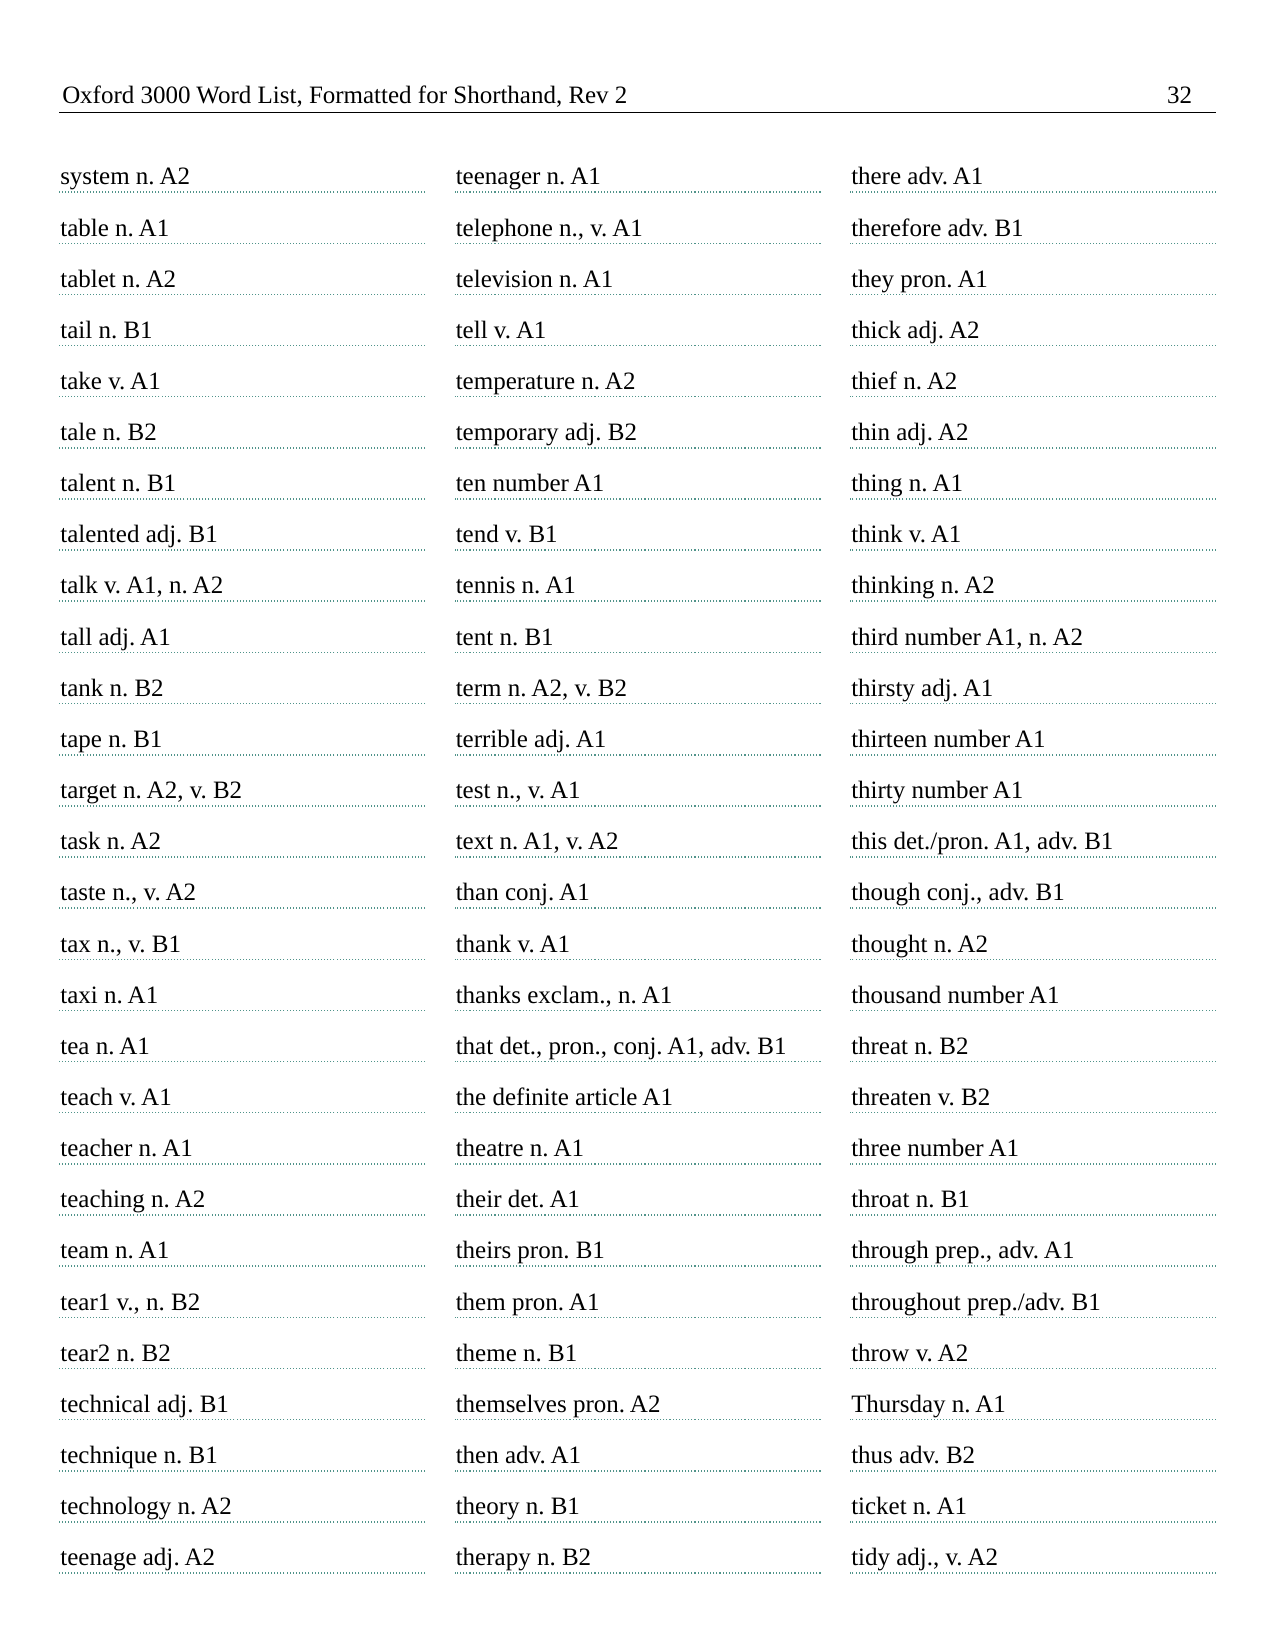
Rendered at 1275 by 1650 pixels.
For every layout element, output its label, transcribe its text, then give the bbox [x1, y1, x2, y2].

text take v. A1 [59, 346, 425, 397]
text talent n. B1 [59, 449, 425, 500]
text tidy adj., v. A2 [850, 1523, 1216, 1574]
text terrible adj. A1 [454, 704, 821, 756]
text teaching n. A2 [59, 1165, 425, 1216]
text thank v. A1 [454, 909, 821, 960]
text talk v. A1, n. A2 [59, 551, 425, 602]
text theirs pron. B1 [454, 1216, 821, 1267]
text theatre n. A1 [454, 1113, 821, 1165]
text tear1 v., n. B2 [59, 1267, 425, 1318]
text therapy n. B2 [454, 1523, 821, 1574]
text technique n. B1 [59, 1420, 425, 1472]
text the definite article A1 [454, 1062, 821, 1113]
text teach v. A1 [59, 1062, 425, 1113]
text tall adj. A1 [59, 602, 425, 653]
text tennis n. A1 [454, 551, 821, 602]
text temperature n. A2 [454, 346, 821, 397]
text thanks exclam., n. A1 [454, 960, 821, 1011]
text throat n. B1 [850, 1165, 1216, 1216]
text technology n. A2 [59, 1472, 425, 1523]
text thousand number A1 [850, 960, 1216, 1011]
text thief n. A2 [850, 346, 1216, 397]
text tear2 n. B2 [59, 1318, 425, 1369]
text technical adj. B1 [59, 1369, 425, 1420]
text tablet n. A2 [59, 244, 425, 295]
text then adv. A1 [454, 1420, 821, 1472]
text thing n. A1 [850, 449, 1216, 500]
text tank n. B2 [59, 653, 425, 704]
text Thursday n. A1 [850, 1369, 1216, 1420]
text theory n. B1 [454, 1472, 821, 1523]
text table n. A1 [59, 193, 425, 244]
text themselves pron. A2 [454, 1369, 821, 1420]
text telephone n., v. A1 [454, 193, 821, 244]
text tail n. B1 [59, 295, 425, 346]
text thus adv. B2 [850, 1420, 1216, 1472]
text system n. A2 [59, 142, 425, 193]
text thinking n. A2 [850, 551, 1216, 602]
text thirty number A1 [850, 756, 1216, 807]
text talented adj. B1 [59, 500, 425, 551]
text tend v. B1 [454, 500, 821, 551]
text teenager n. A1 [454, 142, 821, 193]
text ticket n. A1 [850, 1472, 1216, 1523]
text taste n., v. A2 [59, 858, 425, 909]
text tent n. B1 [454, 602, 821, 653]
text third number A1, n. A2 [850, 602, 1216, 653]
text text n. A1, v. A2 [454, 807, 821, 858]
text teacher n. A1 [59, 1113, 425, 1165]
text tape n. B1 [59, 704, 425, 756]
text think v. A1 [850, 500, 1216, 551]
text three number A1 [850, 1113, 1216, 1165]
text tell v. A1 [454, 295, 821, 346]
text task n. A2 [59, 807, 425, 858]
text thin adj. A2 [850, 397, 1216, 449]
text thick adj. A2 [850, 295, 1216, 346]
text thirsty adj. A1 [850, 653, 1216, 704]
text than conj. A1 [454, 858, 821, 909]
text thought n. A2 [850, 909, 1216, 960]
text throw v. A2 [850, 1318, 1216, 1369]
text threaten v. B2 [850, 1062, 1216, 1113]
text thirteen number A1 [850, 704, 1216, 756]
text ten number A1 [454, 449, 821, 500]
text team n. A1 [59, 1216, 425, 1267]
text through prep., adv. A1 [850, 1216, 1216, 1267]
text theme n. B1 [454, 1318, 821, 1369]
text though conj., adv. B1 [850, 858, 1216, 909]
text tale n. B2 [59, 397, 425, 449]
text therefore adv. B1 [850, 193, 1216, 244]
text that det., pron., conj. A1, adv. B1 [454, 1011, 821, 1062]
text television n. A1 [454, 244, 821, 295]
text term n. A2, v. B2 [454, 653, 821, 704]
text teenage adj. A2 [59, 1523, 425, 1574]
text taxi n. A1 [59, 960, 425, 1011]
text tax n., v. B1 [59, 909, 425, 960]
text this det./pron. A1, adv. B1 [850, 807, 1216, 858]
text they pron. A1 [850, 244, 1216, 295]
text them pron. A1 [454, 1267, 821, 1318]
text threat n. B2 [850, 1011, 1216, 1062]
text their det. A1 [454, 1165, 821, 1216]
text target n. A2, v. B2 [59, 756, 425, 807]
text there adv. A1 [850, 142, 1216, 193]
text tea n. A1 [59, 1011, 425, 1062]
text test n., v. A1 [454, 756, 821, 807]
text temporary adj. B2 [454, 397, 821, 449]
text throughout prep./adv. B1 [850, 1267, 1216, 1318]
